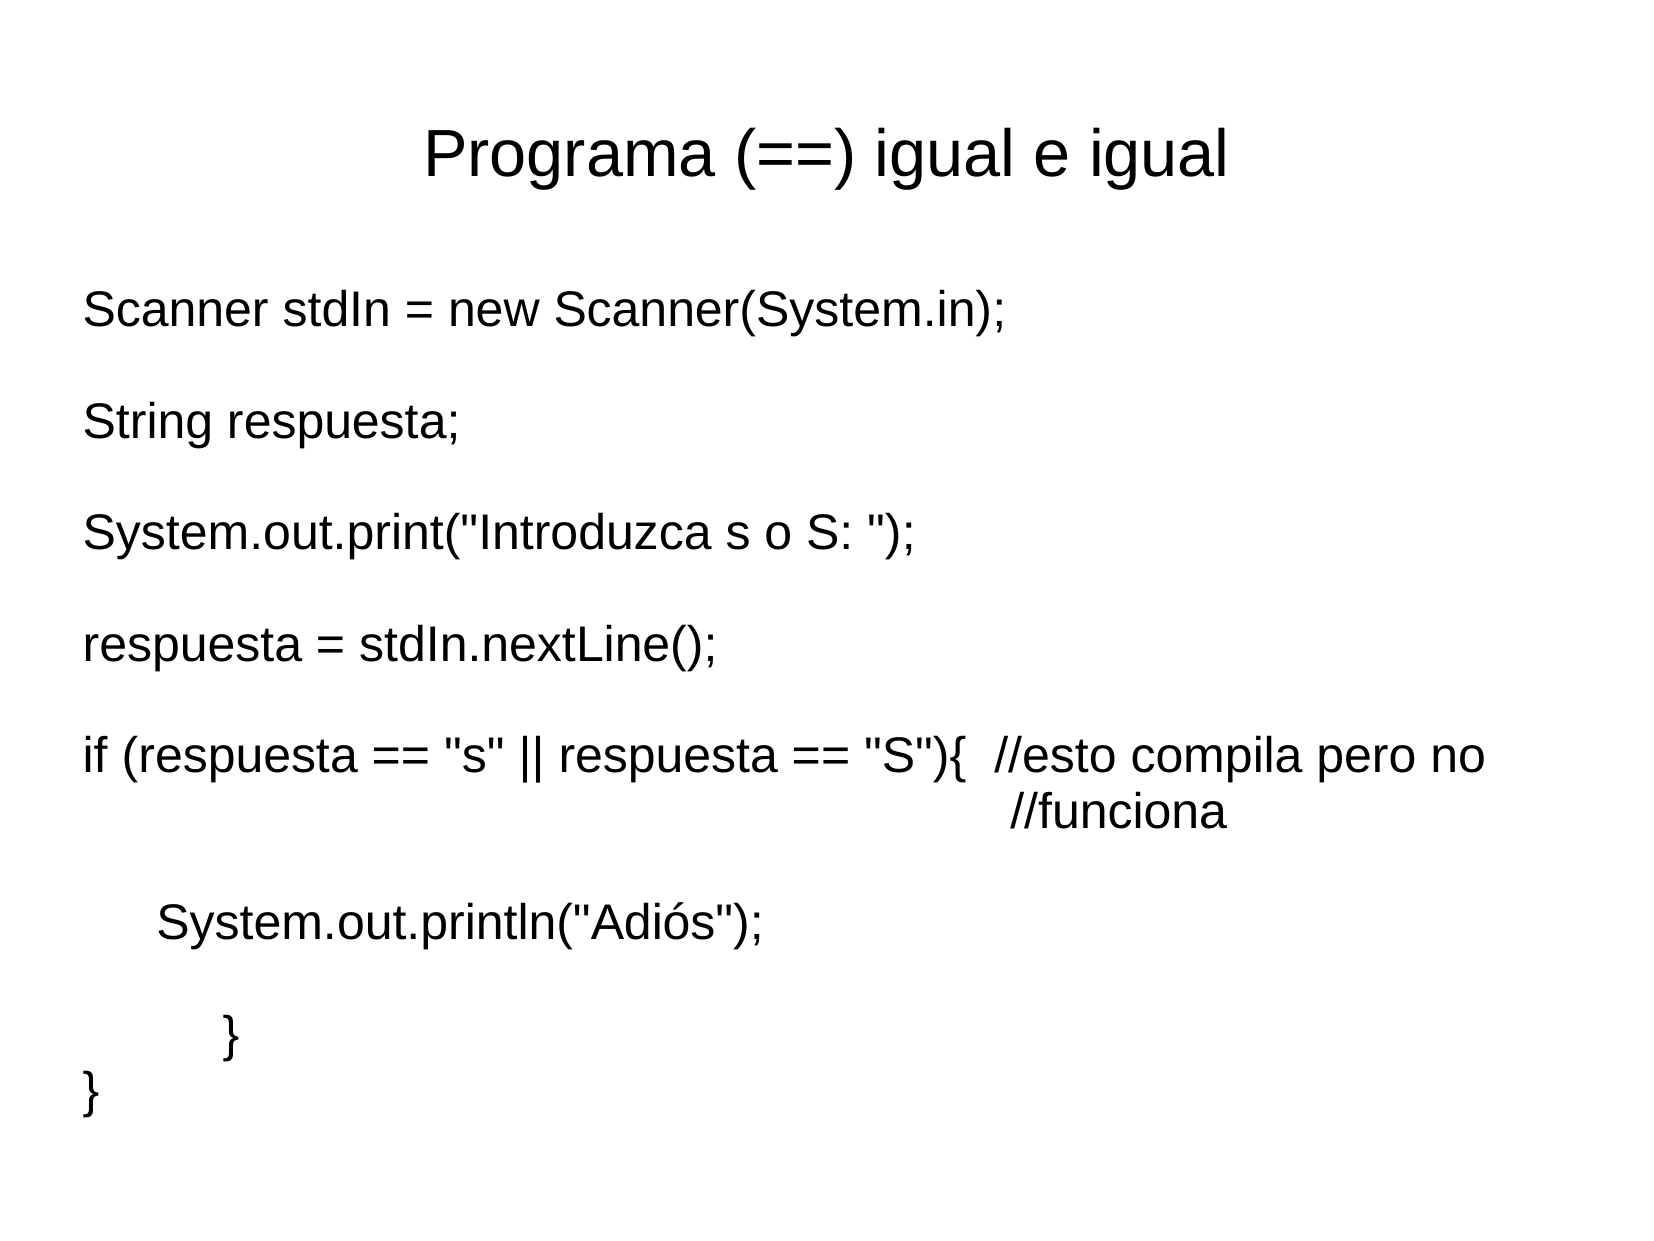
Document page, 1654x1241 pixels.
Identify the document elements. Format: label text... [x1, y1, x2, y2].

title Programa (==) igual e igual [82, 49, 1571, 257]
subtitle Scanner stdIn = new Scanner(System.in); String respuesta; System.out.print("Introduzca s o S: "); respuesta = stdIn.nextLine(); if (respuesta == "s" || respuesta == "S"){ //esto compila pero no //funciona System.out.println("Adiós"); } } [82, 281, 1571, 1118]
